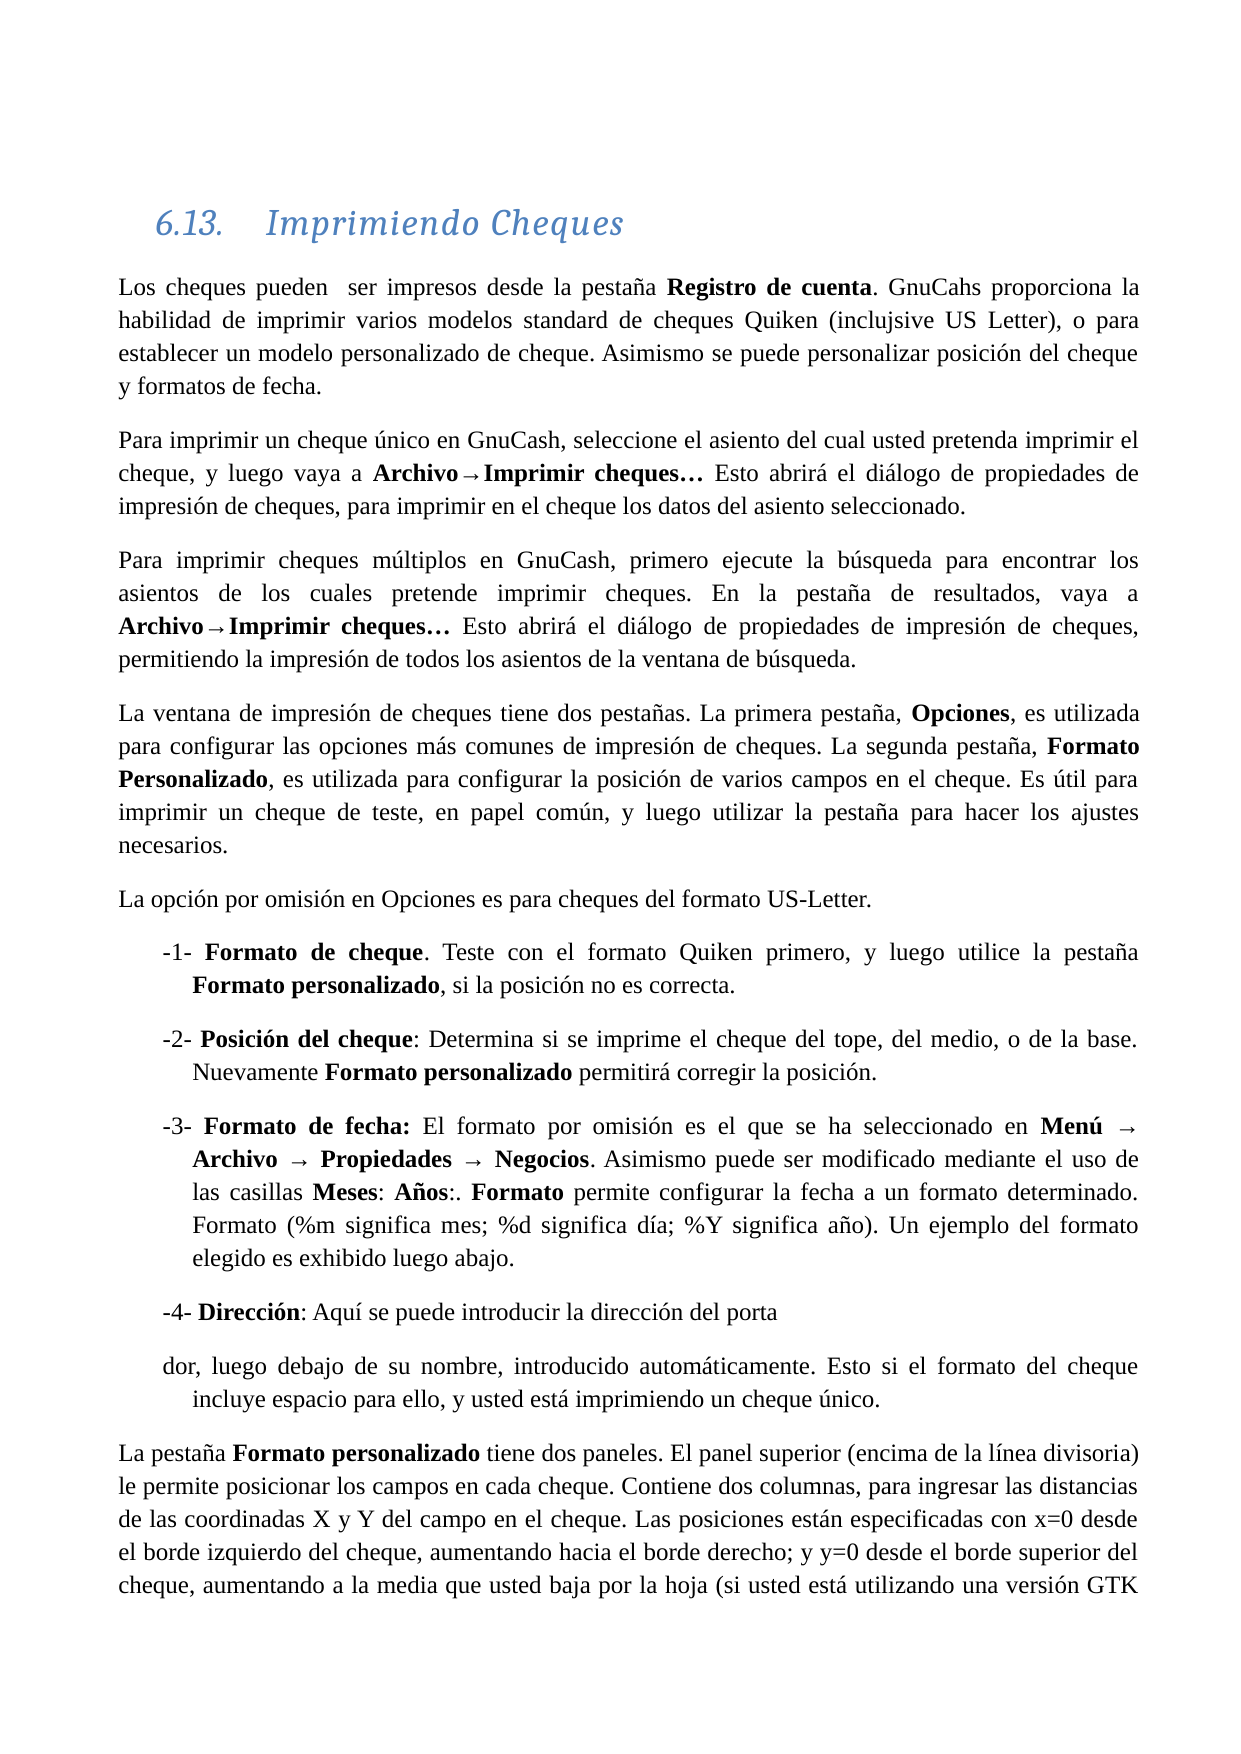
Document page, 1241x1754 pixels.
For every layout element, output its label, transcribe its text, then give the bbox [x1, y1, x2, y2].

text -1- Formato de cheque. Teste con el formato Quiken primero, y luego utilice la pestaña Formato personalizado, si la posición no es correcta. [162, 937, 1140, 999]
text -3- Formato de fecha: El formato por omisión es el que se ha seleccionado en Menú → Archivo → Propiedades → Negocios. Asimismo puede ser modificado mediante el uso de las casillas Meses: Años:. Formato permite configurar la fecha a un formato determinado. Formato (%m significa mes; %d significa día; %Y significa año). Un ejemplo del formato elegido es exhibido luego abajo. [162, 1111, 1140, 1272]
text Para imprimir cheques múltiplos en GnuCash, primero ejecute la búsqueda para encontrar los asientos de los cuales pretende imprimir cheques. En la pestaña de resultados, vaya a Archivo→Imprimir cheques… Esto abrirá el diálogo de propiedades de impresión de cheques, permitiendo la impresión de todos los asientos de la ventana de búsqueda. [118, 545, 1140, 673]
text Los cheques pueden ser impresos desde la pestaña Registro de cuenta. GnuCahs proporciona la habilidad de imprimir varios modelos standard de cheques Quiken (inclujsive US Letter), o para establecer un modelo personalizado de cheque. Asimismo se puede personalizar posición del cheque y formatos de fecha. [118, 272, 1140, 400]
text dor, luego debajo de su nombre, introducido automáticamente. Esto si el formato del cheque incluye espacio para ello, y usted está imprimiendo un cheque único. [162, 1351, 1140, 1413]
text Para imprimir un cheque único en GnuCash, seleccione el asiento del cual usted pretenda imprimir el cheque, y luego vaya a Archivo→Imprimir cheques… Esto abrirá el diálogo de propiedades de impresión de cheques, para imprimir en el cheque los datos del asiento seleccionado. [118, 425, 1140, 520]
text -2- Posición del cheque: Determina si se imprime el cheque del tope, del medio, o de la base. Nuevamente Formato personalizado permitirá corregir la posición. [162, 1024, 1140, 1086]
text La opción por omisión en Opciones es para cheques del formato US-Letter. [118, 884, 1140, 912]
text La ventana de impresión de cheques tiene dos pestañas. La primera pestaña, Opciones, es utilizada para configurar las opciones más comunes de impresión de cheques. La segunda pestaña, Formato Personalizado, es utilizada para configurar la posición de varios campos en el cheque. Es útil para imprimir un cheque de teste, en papel común, y luego utilizar la pestaña para hacer los ajustes necesarios. [118, 698, 1140, 858]
text -4- Dirección: Aquí se puede introducir la dirección del porta [162, 1297, 1140, 1326]
text La pestaña Formato personalizado tiene dos paneles. El panel superior (encima de la línea divisoria) le permite posicionar los campos en cada cheque. Contiene dos columnas, para ingresar las distancias de las coordinadas X y Y del campo en el cheque. Las posiciones están especificadas con x=0 desde el borde izquierdo del cheque, aumentando hacia el borde derecho; y y=0 desde el borde superior del cheque, aumentando a la media que usted baja por la hoja (si usted está utilizando una versión GTK [118, 1438, 1140, 1599]
subtitle Imprimiendo Cheques [156, 202, 1140, 245]
